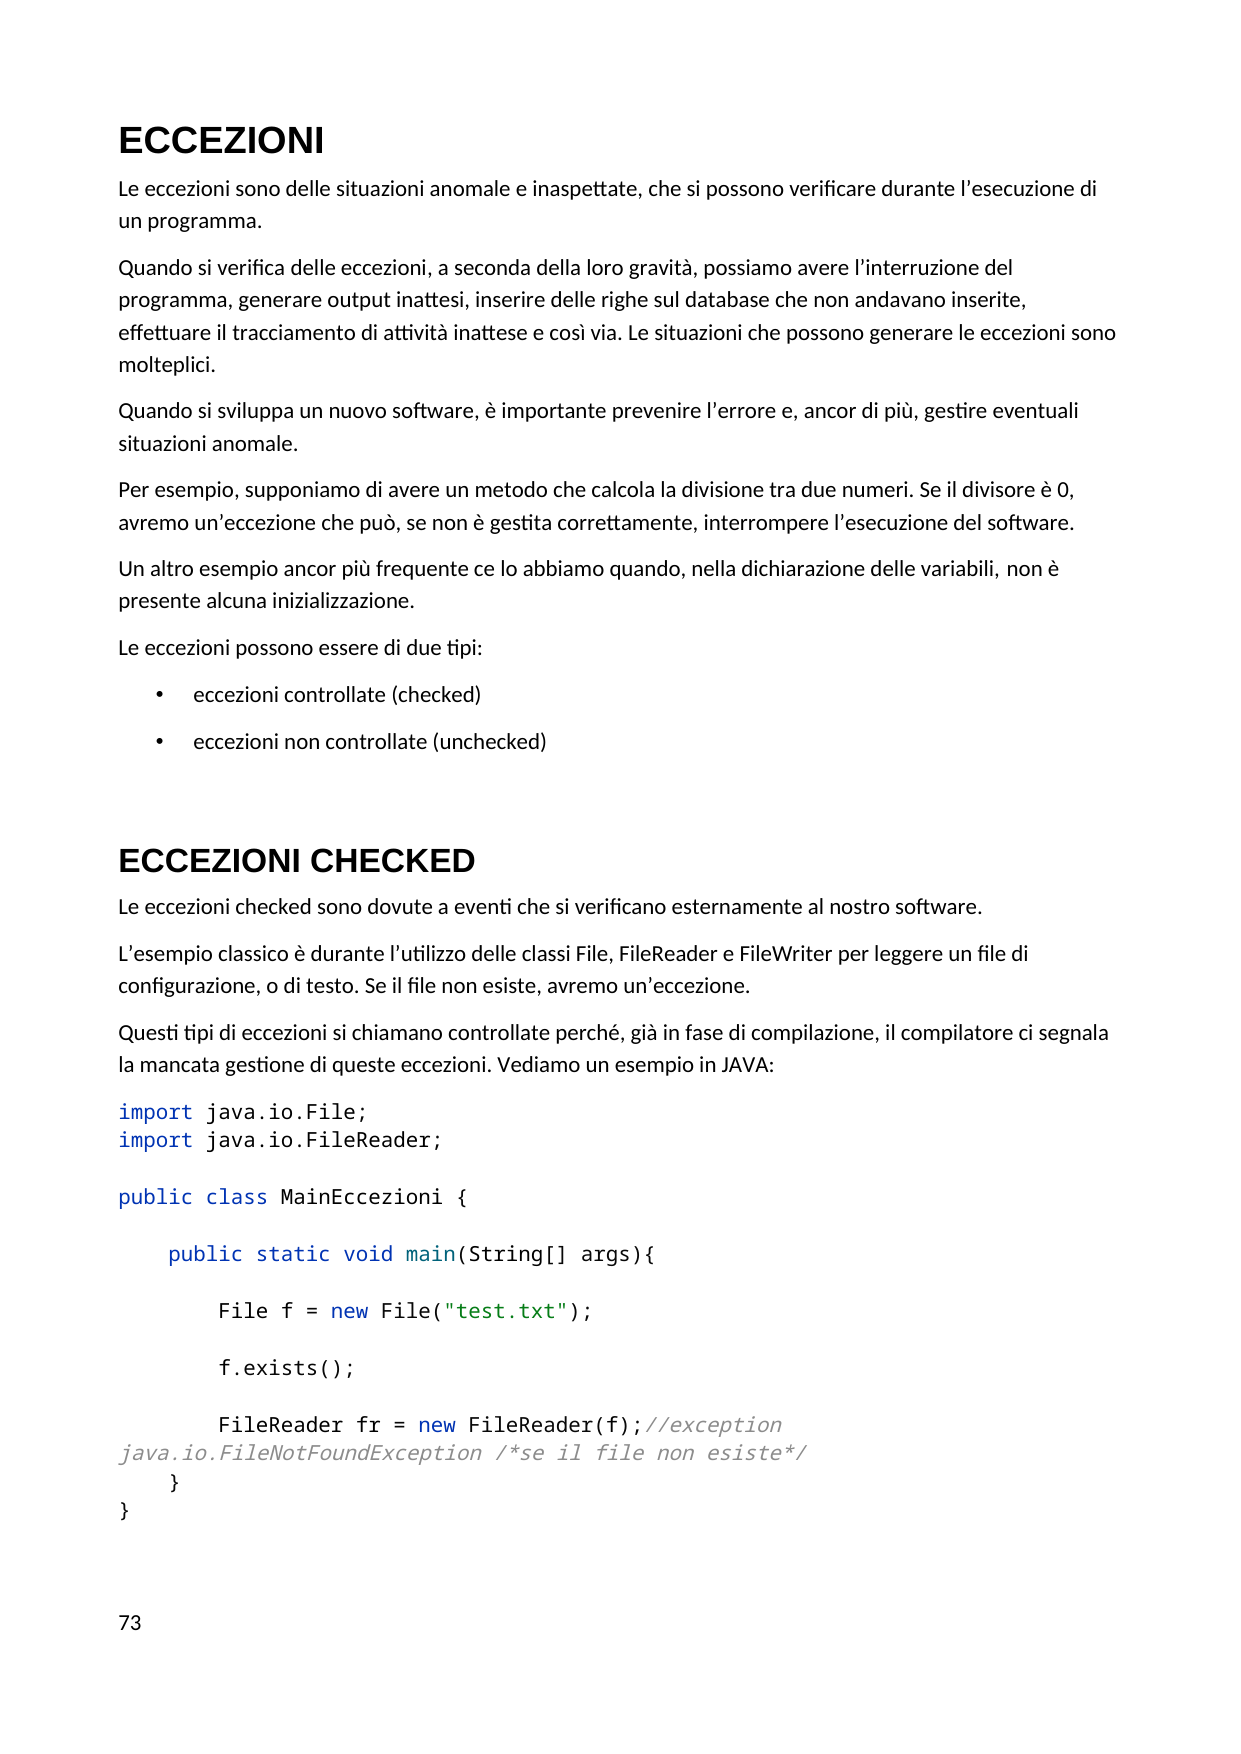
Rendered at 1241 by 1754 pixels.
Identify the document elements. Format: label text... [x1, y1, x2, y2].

subtitle ECCEZIONI CHECKED [118, 841, 1122, 880]
list eccezioni non controllate (unchecked) [156, 727, 1122, 755]
text Le eccezioni possono essere di due tipi: [118, 633, 1122, 661]
list eccezioni controllate (checked) [156, 680, 1122, 708]
text Quando si sviluppa un nuovo software, è importante prevenire l’errore e, ancor di più, gestire eventuali situazioni anomale. [118, 397, 1122, 457]
text Un altro esempio ancor più frequente ce lo abbiamo quando, nella dichiarazione delle variabili, non è presente alcuna inizializzazione. [118, 554, 1122, 615]
text Le eccezioni sono delle situazioni anomale e inaspettate, che si possono verificare durante l’esecuzione di un programma. [118, 174, 1122, 234]
text Quando si verifica delle eccezioni, a seconda della loro gravità, possiamo avere l’interruzione del programma, generare output inattesi, inserire delle righe sul database che non andavano inserite, effettuare il tracciamento di attività inattese e così via. Le situazioni che possono generare le eccezioni sono molteplici. [118, 253, 1122, 378]
subtitle ECCEZIONI [118, 118, 1122, 162]
text import java.io.File; import java.io.FileReader; public class MainEccezioni { public static void main(String[] args){ File f = new File("test.txt"); f.exists(); FileReader fr = new FileReader(f);//exception java.io.FileNotFoundException /*se il file non esiste*/ } } [118, 1097, 1122, 1524]
text Per esempio, supponiamo di avere un metodo che calcola la divisione tra due numeri. Se il divisore è 0, avremo un’eccezione che può, se non è gestita correttamente, interrompere l’esecuzione del software. [118, 476, 1122, 536]
text Le eccezioni checked sono dovute a eventi che si verificano esternamente al nostro software. [118, 892, 1122, 921]
text Questi tipi di eccezioni si chiamano controllate perché, già in fase di compilazione, il compilatore ci segnala la mancata gestione di queste eccezioni. Vediamo un esempio in JAVA: [118, 1018, 1122, 1078]
text L’esempio classico è durante l’utilizzo delle classi File, FileReader e FileWriter per leggere un file di configurazione, o di testo. Se il file non esiste, avremo un’eccezione. [118, 939, 1122, 999]
